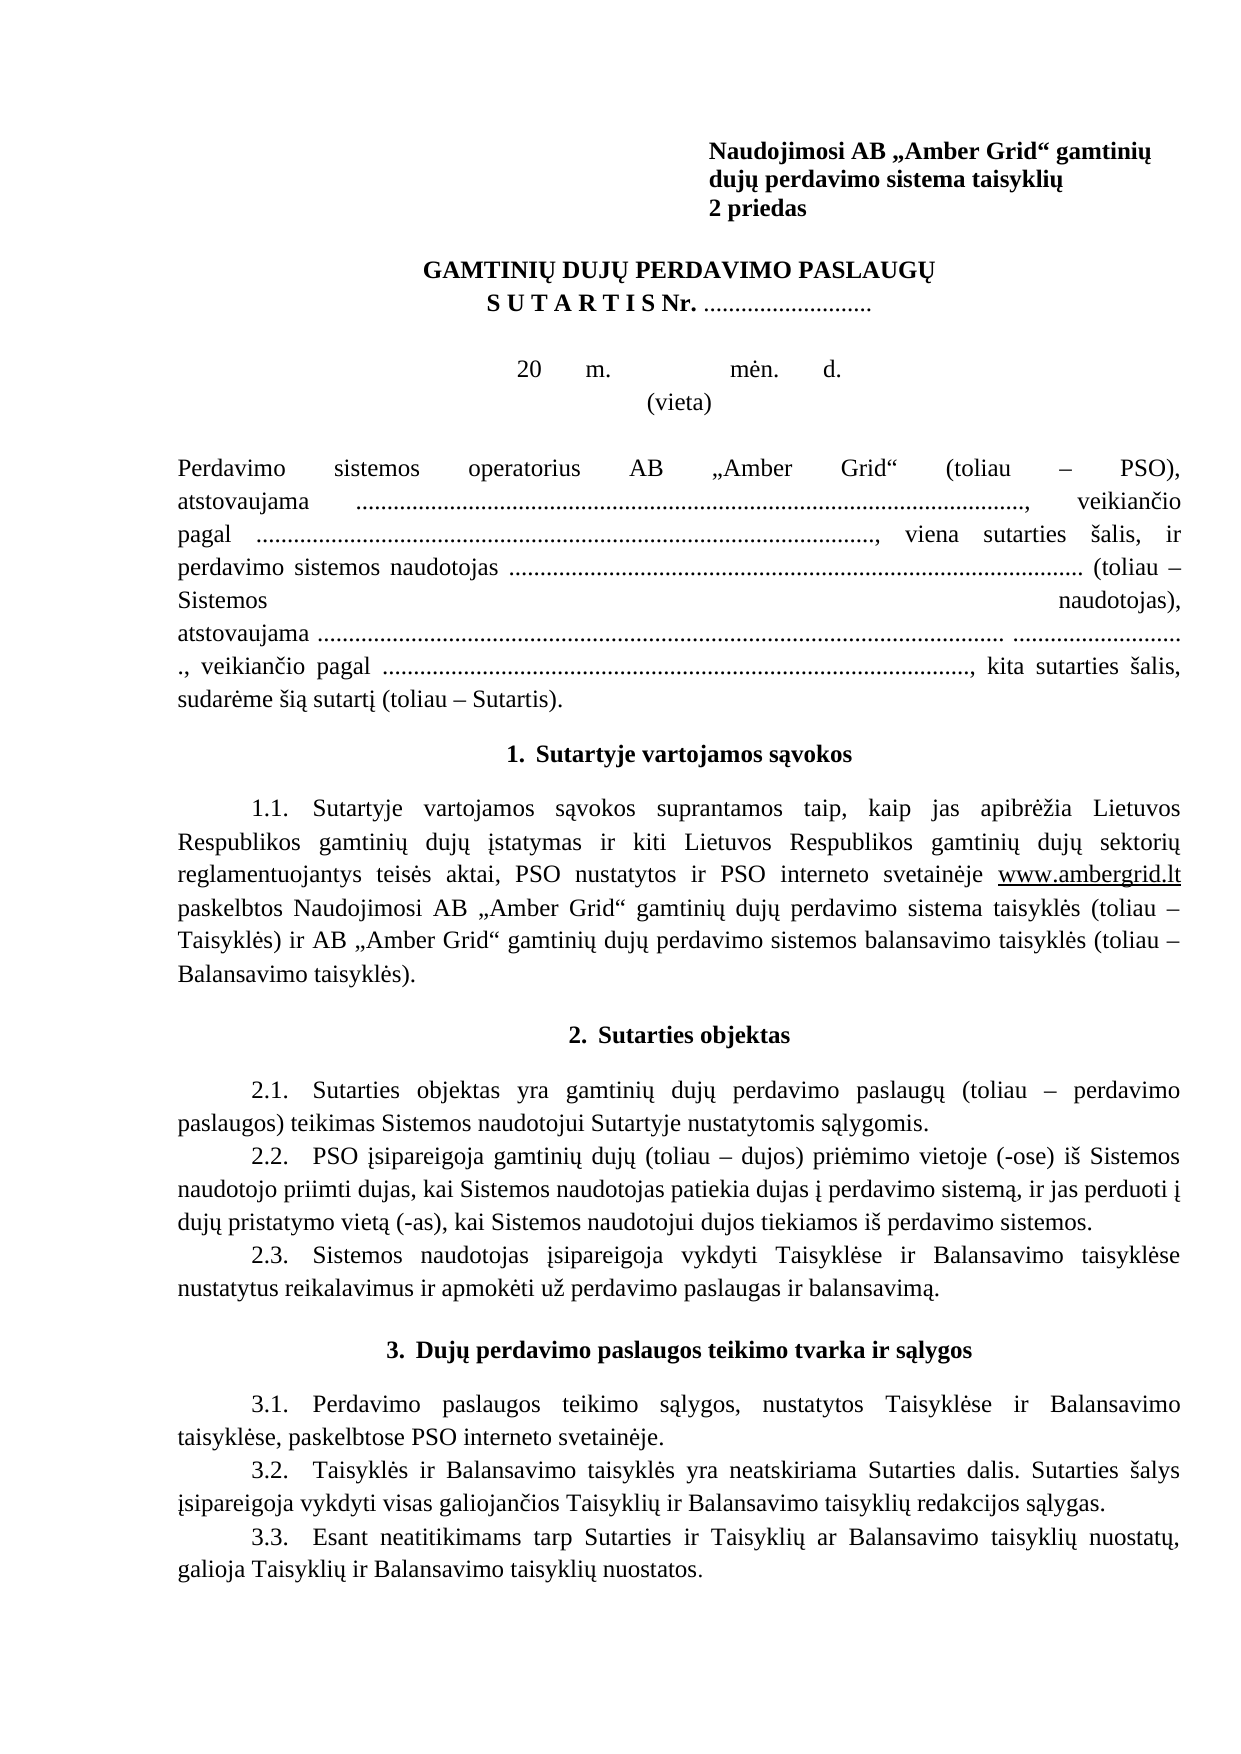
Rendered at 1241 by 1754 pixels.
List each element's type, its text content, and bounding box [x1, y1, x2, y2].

text S U T A R T I S Nr. ........................... [177, 288, 1181, 317]
text 3. Dujų perdavimo paslaugos teikimo tvarka ir sąlygos [177, 1335, 1181, 1364]
text 3.1. Perdavimo paslaugos teikimo sąlygos, nustatytos Taisyklėse ir Balansavimo taisyklėse, paskelbtose PSO interneto svetainėje. [177, 1389, 1181, 1451]
text Naudojimosi AB „Amber Grid“ gamtinių dujų perdavimo sistema taisyklių [709, 136, 1181, 193]
text GAMTINIŲ DUJŲ PERDAVIMO PASLAUGŲ [177, 255, 1181, 284]
text 2.1. Sutarties objektas yra gamtinių dujų perdavimo paslaugų (toliau – perdavimo paslaugos) teikimas Sistemos naudotojui Sutartyje nustatytomis sąlygomis. [177, 1075, 1181, 1137]
text 20 m. mėn. d. [177, 354, 1181, 383]
text 2.3. Sistemos naudotojas įsipareigoja vykdyti Taisyklėse ir Balansavimo taisyklėse nustatytus reikalavimus ir apmokėti už perdavimo paslaugas ir balansavimą. [177, 1240, 1181, 1302]
text 3.2. Taisyklės ir Balansavimo taisyklės yra neatskiriama Sutarties dalis. Sutarties šalys įsipareigoja vykdyti visas galiojančios Taisyklių ir Balansavimo taisyklių redakcijos sąlygas. [177, 1456, 1181, 1517]
text 2.2. PSO įsipareigoja gamtinių dujų (toliau – dujos) priėmimo vietoje (-ose) iš Sistemos naudotojo priimti dujas, kai Sistemos naudotojas patiekia dujas į perdavimo sistemą, ir jas perduoti į dujų pristatymo vietą (-as), kai Sistemos naudotojui dujos tiekiamos iš perdavimo sistemos. [177, 1141, 1181, 1236]
text 2 priedas [709, 193, 1181, 222]
text Perdavimo sistemos operatorius AB „Amber Grid“ (toliau – PSO), atstovaujama ..........................................................................................................., veikiančio pagal ..................................................................................................., viena sutarties šalis, ir perdavimo sistemos naudotojas ............................................................................................ (toliau – Sistemos naudotojas), atstovaujama .............................................................................................................. ............................, veikiančio pagal .............................................................................................., kita sutarties šalis, sudarėme šią sutartį (toliau – Sutartis). [177, 453, 1181, 713]
text (vieta) [177, 387, 1181, 416]
subtitle 1. Sutartyje vartojamos sąvokos [177, 739, 1181, 768]
subtitle 2. Sutarties objektas [177, 1020, 1181, 1049]
text 3.3. Esant neatitikimams tarp Sutarties ir Taisyklių ar Balansavimo taisyklių nuostatų, galioja Taisyklių ir Balansavimo taisyklių nuostatos. [177, 1522, 1181, 1583]
text 1.1. Sutartyje vartojamos sąvokos suprantamos taip, kaip jas apibrėžia Lietuvos Respublikos gamtinių dujų įstatymas ir kiti Lietuvos Respublikos gamtinių dujų sektorių reglamentuojantys teisės aktai, PSO nustatytos ir PSO interneto svetainėje www.ambergrid.lt paskelbtos Naudojimosi AB „Amber Grid“ gamtinių dujų perdavimo sistema taisyklės (toliau – Taisyklės) ir AB „Amber Grid“ gamtinių dujų perdavimo sistemos balansavimo taisyklės (toliau – Balansavimo taisyklės). [177, 793, 1181, 987]
